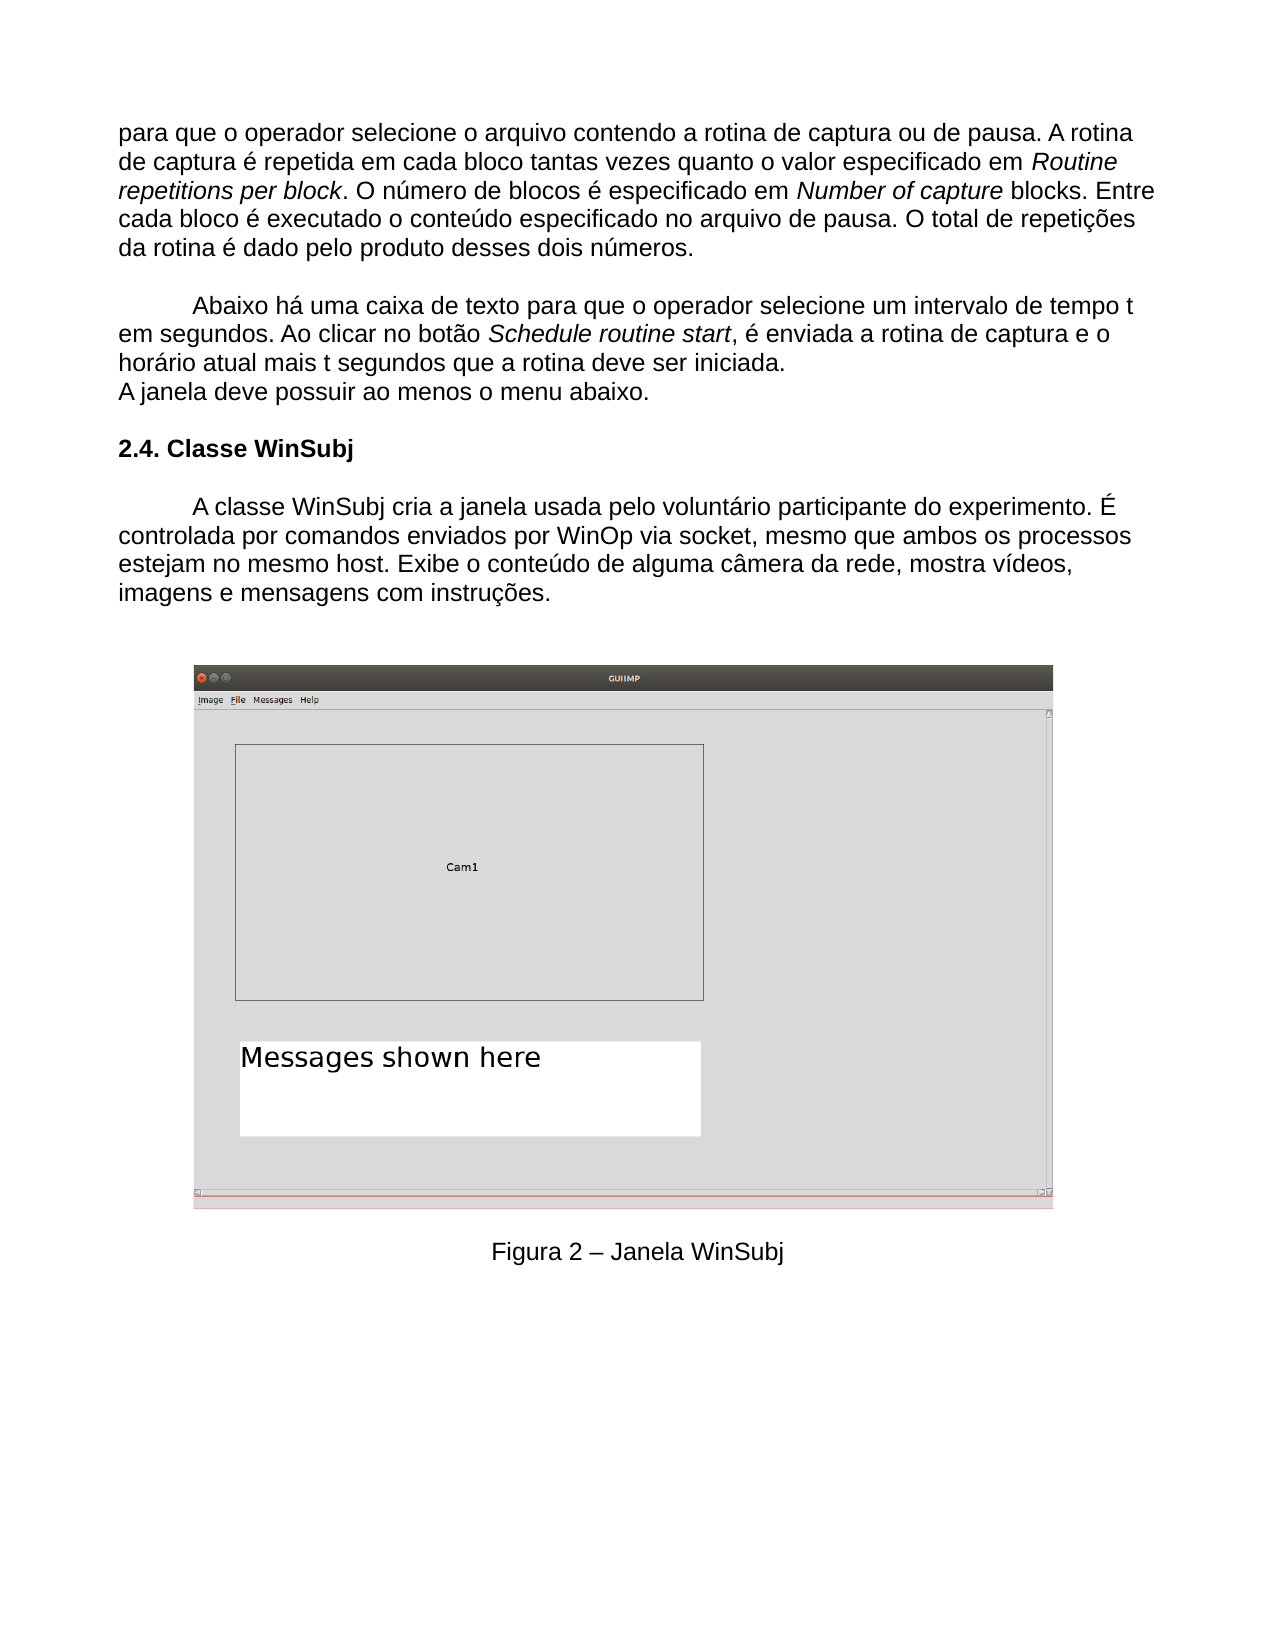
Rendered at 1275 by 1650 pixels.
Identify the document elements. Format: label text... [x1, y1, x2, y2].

text Abaixo há uma caixa de texto para que o operador selecione um intervalo de tempo t em segundos. Ao clicar no botão Schedule routine start, é enviada a rotina de captura e o horário atual mais t segundos que a rotina deve ser iniciada. [118, 291, 1157, 377]
text A classe WinSubj cria a janela usada pelo voluntário participante do experimento. É controlada por comandos enviados por WinOp via socket, mesmo que ambos os processos estejam no mesmo host. Exibe o conteúdo de alguma câmera da rede, mostra vídeos, imagens e mensagens com instruções. [118, 492, 1157, 607]
picture [193, 665, 1054, 1209]
text para que o operador selecione o arquivo contendo a rotina de captura ou de pausa. A rotina de captura é repetida em cada bloco tantas vezes quanto o valor especificado em Routine repetitions per block. O número de blocos é especificado em Number of capture blocks. Entre cada bloco é executado o conteúdo especificado no arquivo de pausa. O total de repetições da rotina é dado pelo produto desses dois números. [118, 118, 1157, 262]
text Figura 2 – Janela WinSubj [118, 1237, 1157, 1266]
text A janela deve possuir ao menos o menu abaixo. [118, 377, 1157, 406]
text 2.4. Classe WinSubj [118, 434, 1157, 463]
